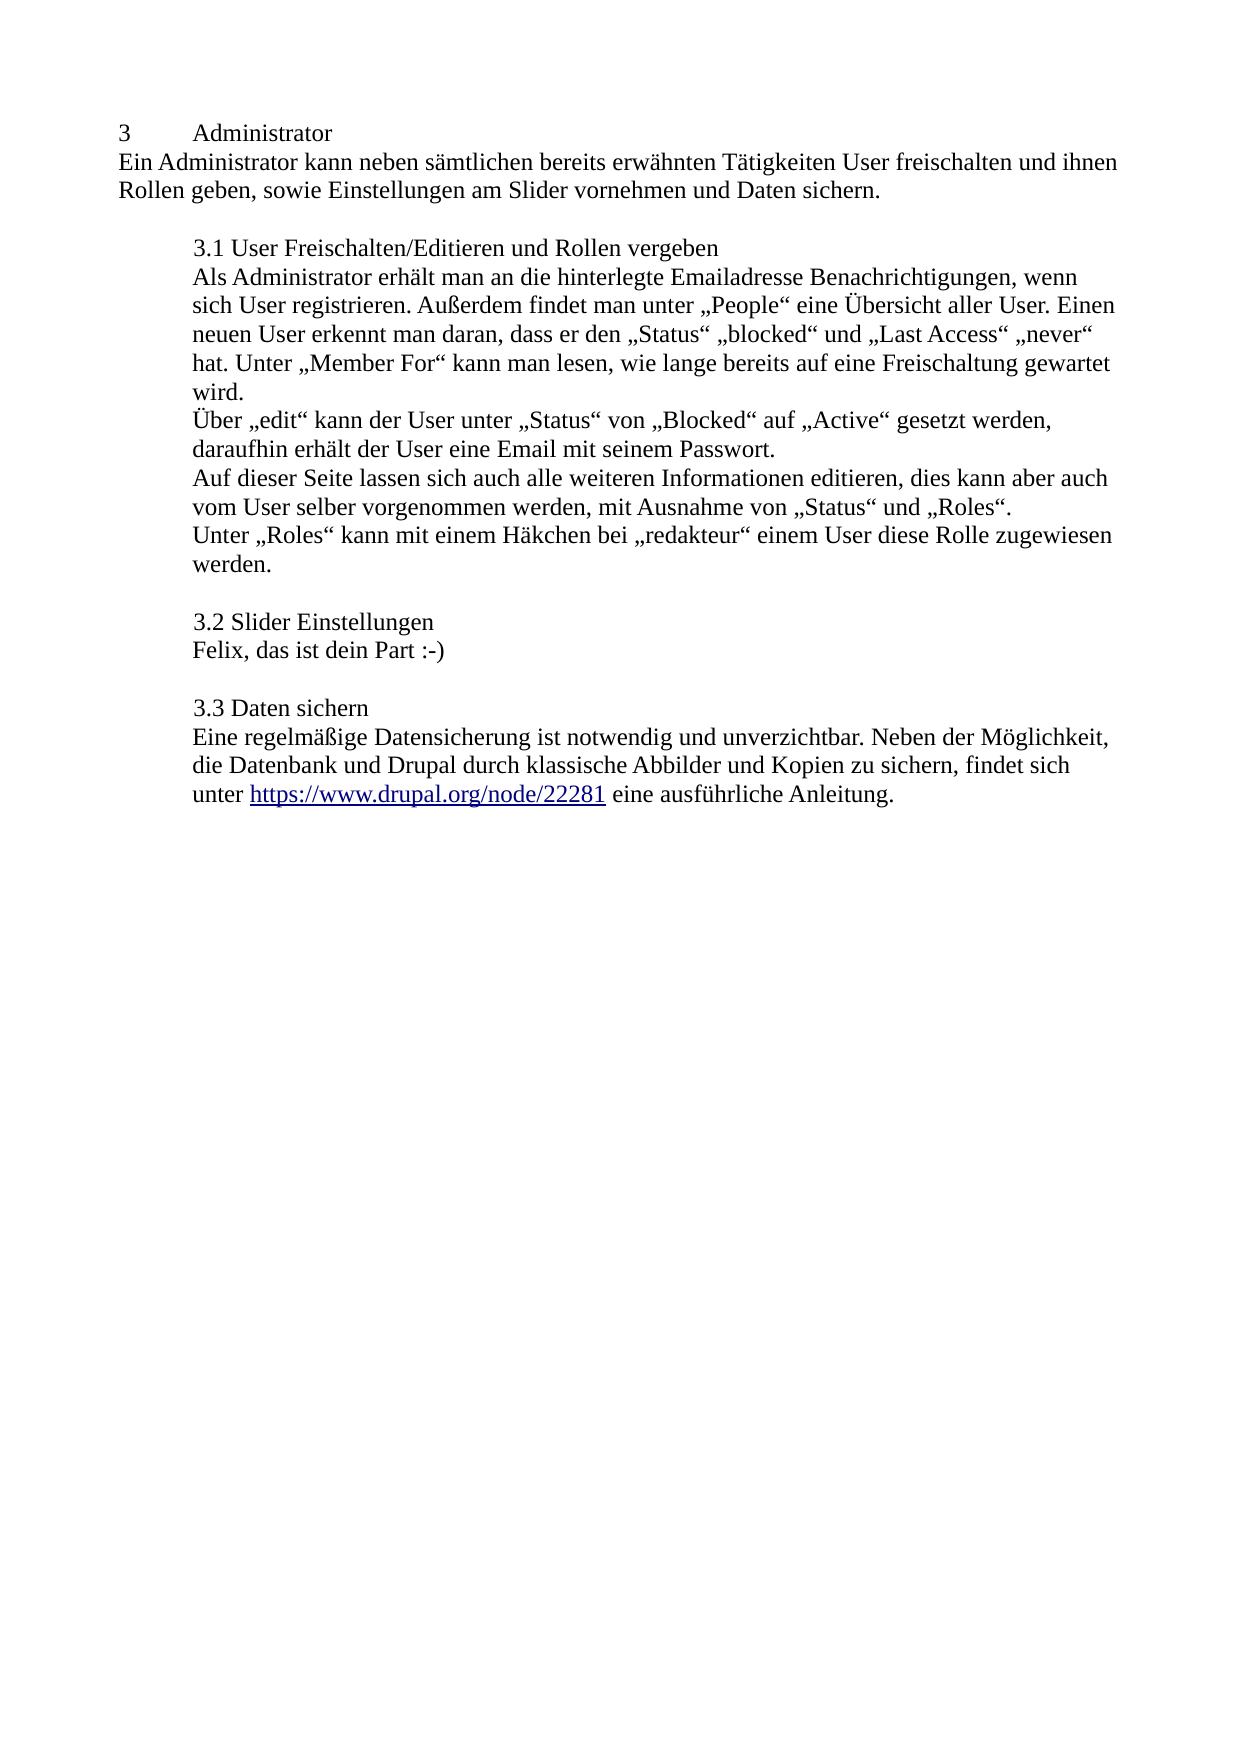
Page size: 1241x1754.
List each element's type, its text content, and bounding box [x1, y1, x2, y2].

list Daten sichern [193, 693, 1122, 722]
text Eine regelmäßige Datensicherung ist notwendig und unverzichtbar. Neben der Möglichkeit, die Datenbank und Drupal durch klassische Abbilder und Kopien zu sichern, findet sich unter https://www.drupal.org/node/22281 eine ausführliche Anleitung. [118, 722, 1122, 808]
list Slider Einstellungen [193, 607, 1122, 636]
text Als Administrator erhält man an die hinterlegte Emailadresse Benachrichtigungen, wenn sich User registrieren. Außerdem findet man unter „People“ eine Übersicht aller User. Einen neuen User erkennt man daran, dass er den „Status“ „blocked“ und „Last Access“ „never“ hat. Unter „Member For“ kann man lesen, wie lange bereits auf eine Freischaltung gewartet wird. [118, 262, 1122, 406]
text Unter „Roles“ kann mit einem Häkchen bei „redakteur“ einem User diese Rolle zugewiesen werden. [118, 521, 1122, 578]
text Über „edit“ kann der User unter „Status“ von „Blocked“ auf „Active“ gesetzt werden, daraufhin erhält der User eine Email mit seinem Passwort. [118, 406, 1122, 463]
text Felix, das ist dein Part :-) [118, 636, 1122, 664]
list User Freischalten/Editieren und Rollen vergeben [193, 233, 1122, 262]
text Ein Administrator kann neben sämtlichen bereits erwähnten Tätigkeiten User freischalten und ihnen Rollen geben, sowie Einstellungen am Slider vornehmen und Daten sichern. [118, 147, 1122, 204]
text 3 Administrator [118, 118, 1122, 147]
text Auf dieser Seite lassen sich auch alle weiteren Informationen editieren, dies kann aber auch vom User selber vorgenommen werden, mit Ausnahme von „Status“ und „Roles“. [118, 463, 1122, 521]
